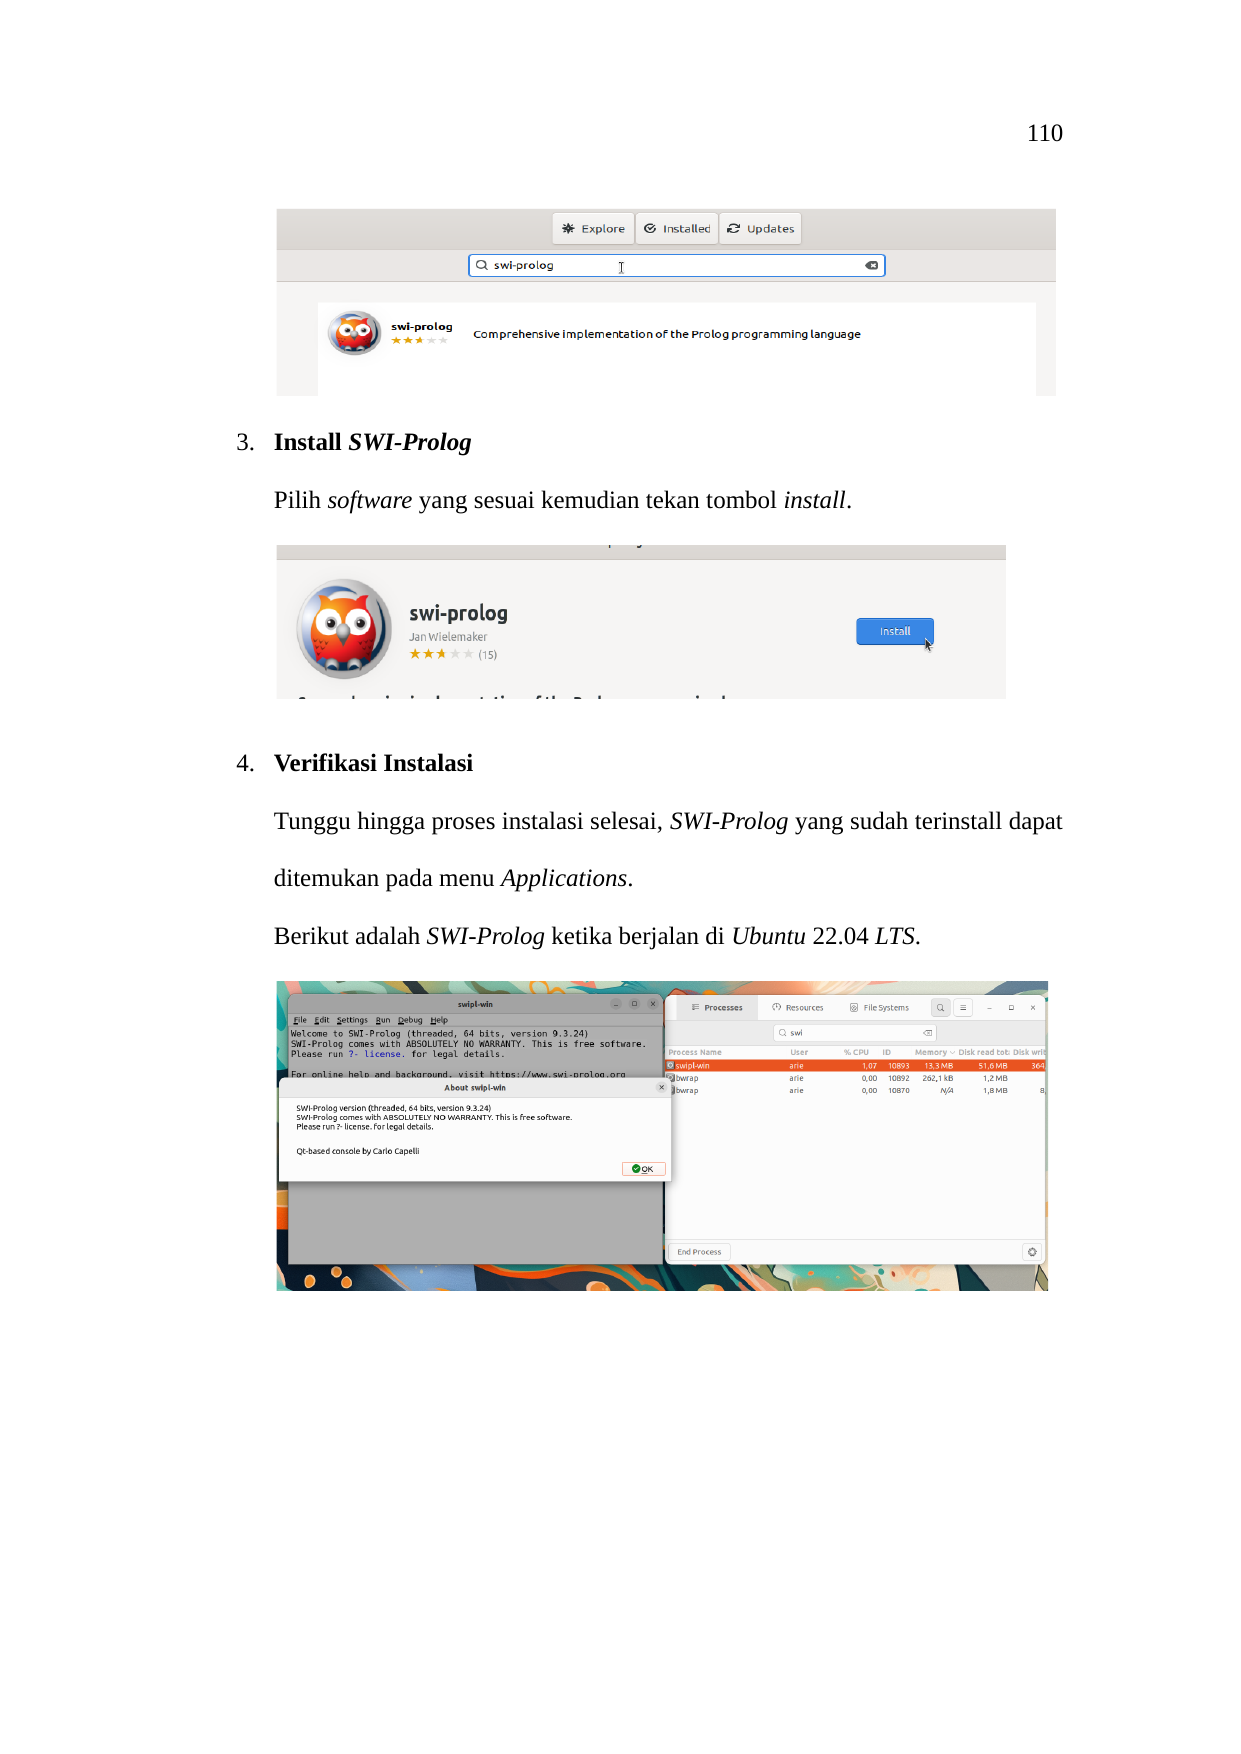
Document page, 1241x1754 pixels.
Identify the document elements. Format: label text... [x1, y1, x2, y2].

list Verifikasi Instalasi [236, 748, 1063, 777]
list Pilih software yang sesuai kemudian tekan tombol install. [236, 485, 1063, 514]
list Tunggu hingga proses instalasi selesai, SWI-Prolog yang sudah terinstall dapat ditemukan pada menu Applications. [236, 806, 1063, 892]
list Berikut adalah SWI-Prolog ketika berjalan di Ubuntu 22.04 LTS. [236, 921, 1063, 950]
picture [276, 545, 1006, 558]
list Install SWI-Prolog [236, 427, 1063, 456]
picture [276, 981, 1049, 1291]
